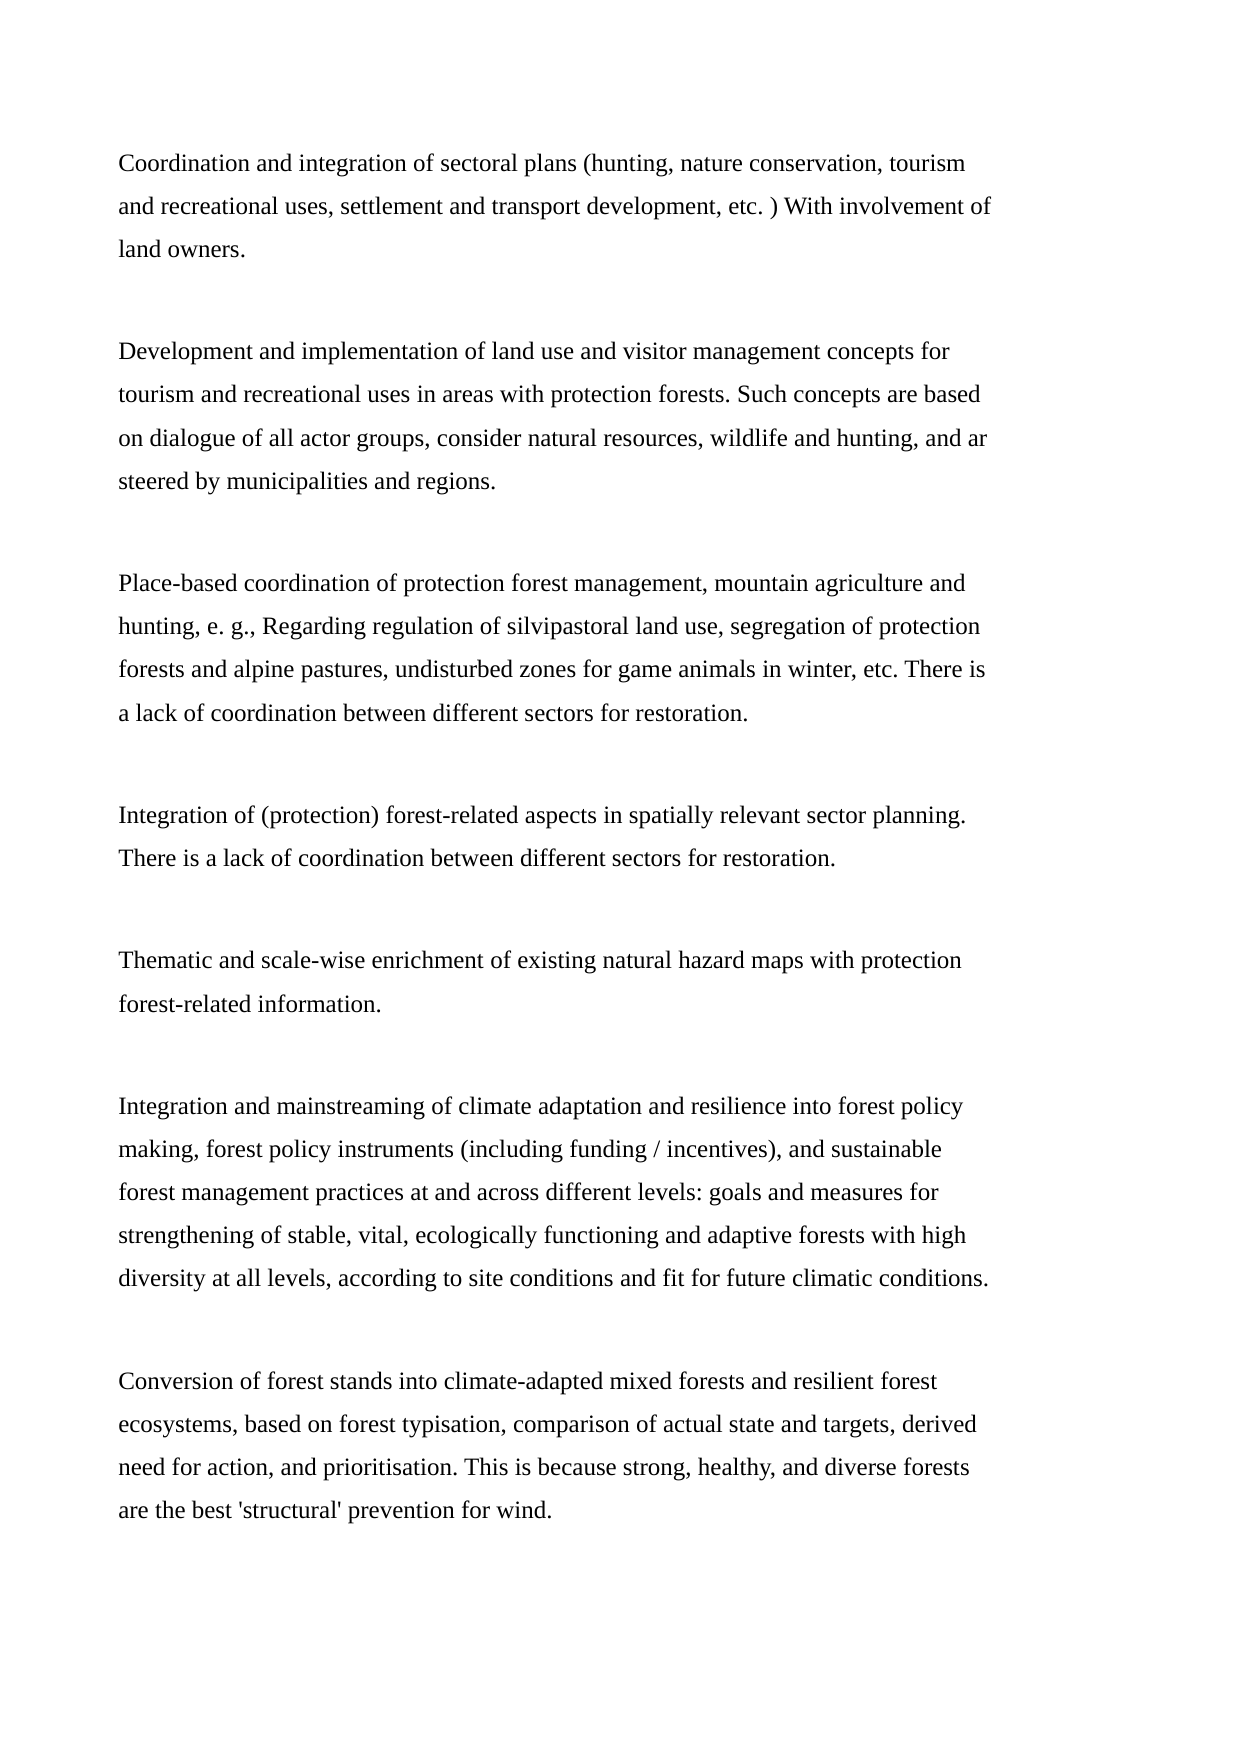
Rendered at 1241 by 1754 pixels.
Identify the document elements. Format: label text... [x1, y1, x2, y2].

table_cell Integration of (protection) forest-related aspects in spatially relevant sector planning. There is a lack of coordination between different sectors for restoration. [115, 770, 1004, 916]
table_cell Conversion of forest stands into climate-adapted mixed forests and resilient forest ecosystems, based on forest typisation, comparison of actual state and targets, derived need for action, and prioritisation. This is because strong, healthy, and diverse forests are the best 'structural' prevention for wind. [115, 1336, 1004, 1568]
table_cell Place-based coordination of protection forest management, mountain agriculture and hunting, e. g., Regarding regulation of silvipastoral land use, segregation of protection forests and alpine pastures, undisturbed zones for game animals in winter, etc. There is a lack of coordination between different sectors for restoration. [115, 539, 1004, 770]
table_cell Integration and mainstreaming of climate adaptation and resilience into forest policy making, forest policy instruments (including funding / incentives), and sustainable forest management practices at and across different levels: goals and measures for strengthening of stable, vital, ecologically functioning and adaptive forests with high diversity at all levels, according to site conditions and fit for future climatic conditions. [115, 1061, 1004, 1336]
table_cell Thematic and scale-wise enrichment of existing natural hazard maps with protection forest-related information. [115, 916, 1004, 1061]
table_cell Development and implementation of land use and visitor management concepts for tourism and recreational uses in areas with protection forests. Such concepts are based on dialogue of all actor groups, consider natural resources, wildlife and hunting, and ar steered by municipalities and regions. [115, 307, 1004, 538]
table_cell Coordination and integration of sectoral plans (hunting, nature conservation, tourism and recreational uses, settlement and transport development, etc. ) With involvement of land owners. [115, 118, 1004, 307]
